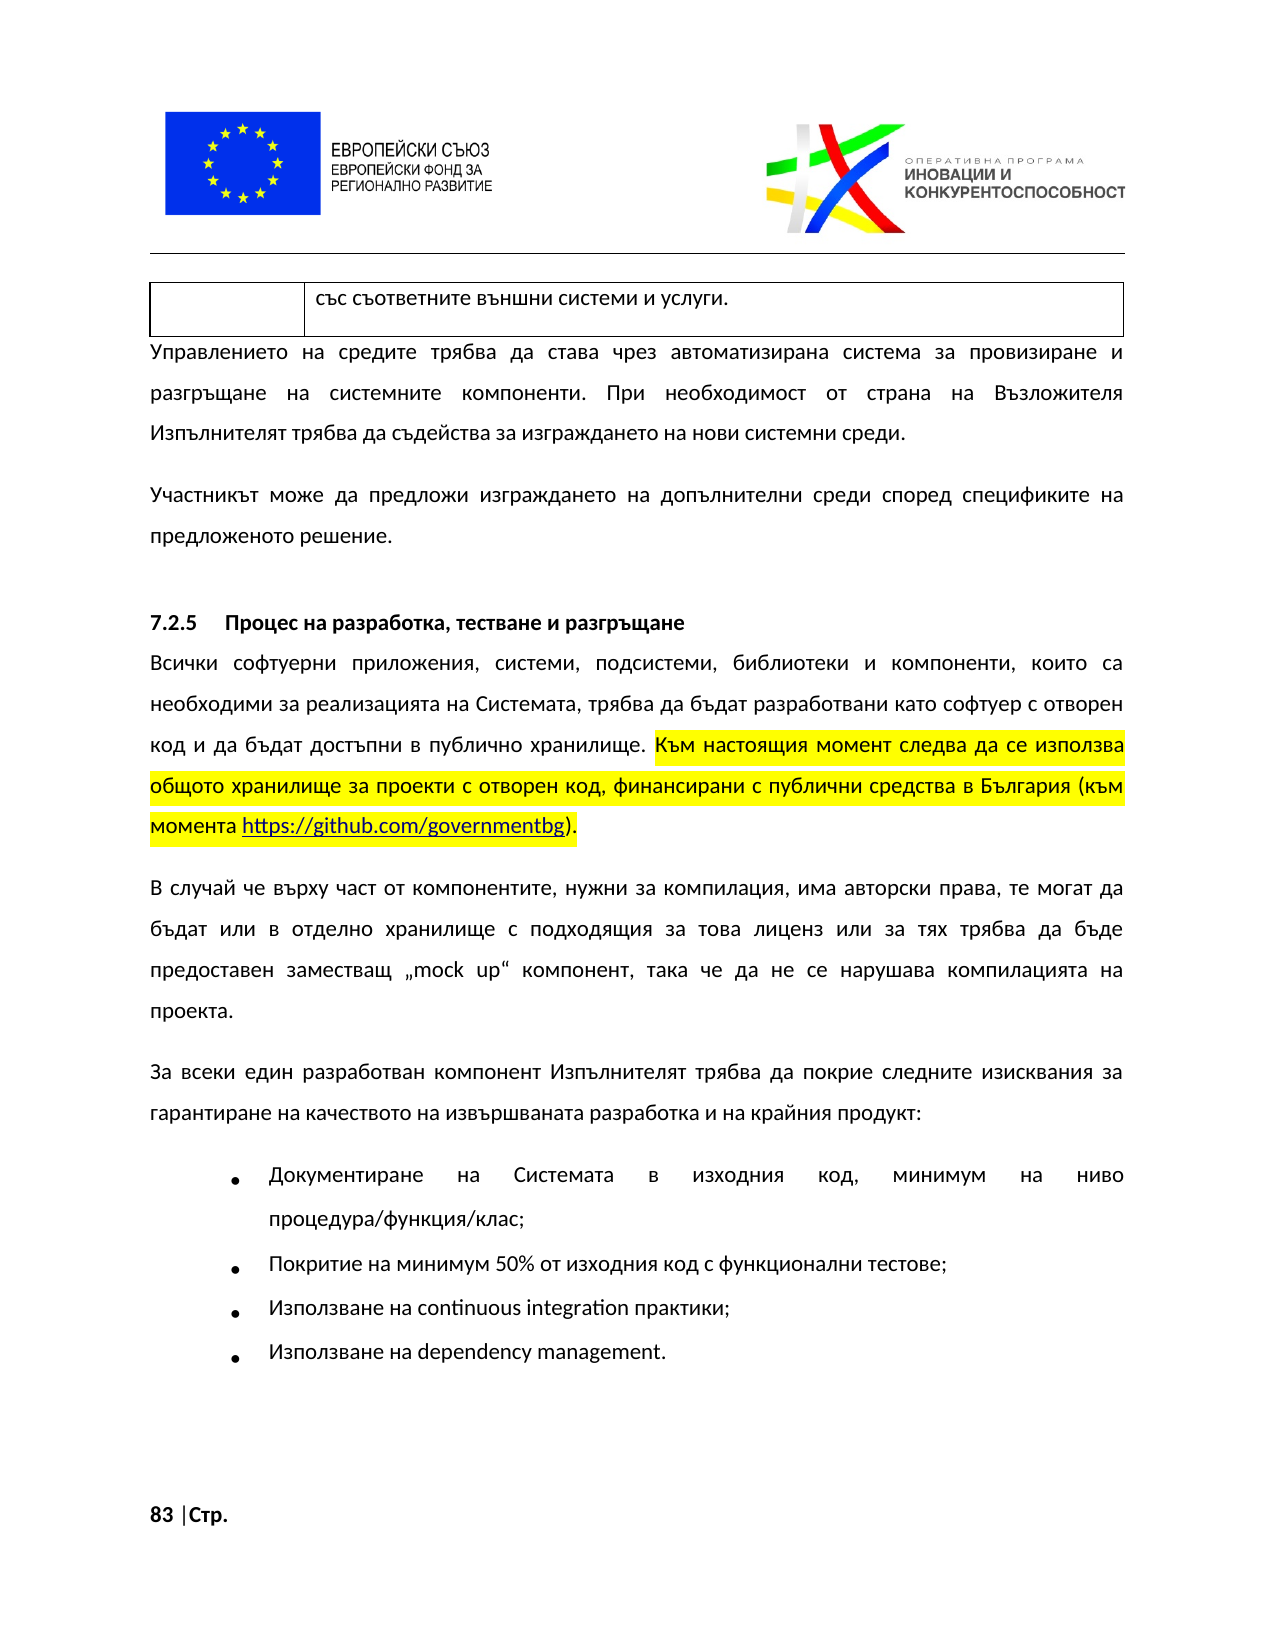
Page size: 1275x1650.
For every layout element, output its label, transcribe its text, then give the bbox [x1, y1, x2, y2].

list Документиране на Системата в изходния код, минимум на ниво процедура/функция/клас; [231, 1160, 1125, 1240]
table_cell [151, 283, 304, 336]
text Участникът може да предложи изграждането на допълнителни среди според спецификите на предложеното решение. [150, 480, 1125, 557]
text Управлението на средите трябва да става чрез автоматизирана система за провизиране и разгръщане на системните компоненти. При необходимост от страна на Възложителя Изпълнителят трябва да съдейства за изграждането на нови системни среди. [150, 337, 1125, 454]
table_cell със съответните външни системи и услуги. [305, 283, 1123, 336]
text В случай че върху част от компонентите, нужни за компилация, има авторски права, те могат да бъдат или в отделно хранилище с подходящия за това лиценз или за тях трябва да бъде предоставен заместващ „mock up“ компонент, така че да не се нарушава компилацията на проекта. [150, 873, 1125, 1031]
subtitle Процес на разработка, тестване и разгръщане [150, 608, 1125, 636]
text За всеки един разработван компонент Изпълнителят трябва да покрие следните изисквания за гарантиране на качеството на извършваната разработка и на крайния продукт: [150, 1057, 1125, 1134]
list Покритие на минимум 50% от изходния код с функционални тестове; [231, 1249, 1125, 1284]
list Използване на dependency management. [231, 1337, 1125, 1373]
list Използване на continuous integration практики; [231, 1293, 1125, 1329]
text Всички софтуерни приложения, системи, подсистеми, библиотеки и компоненти, които са необходими за реализацията на Системата, трябва да бъдат разработвани като софтуер с отворен код и да бъдат достъпни в публично хранилище. Към настоящия момент следва да се използва общото хранилище за проекти с отворен код, финансирани с публични средства в България (към момента https://github.com/governmentbg). [150, 648, 1125, 847]
